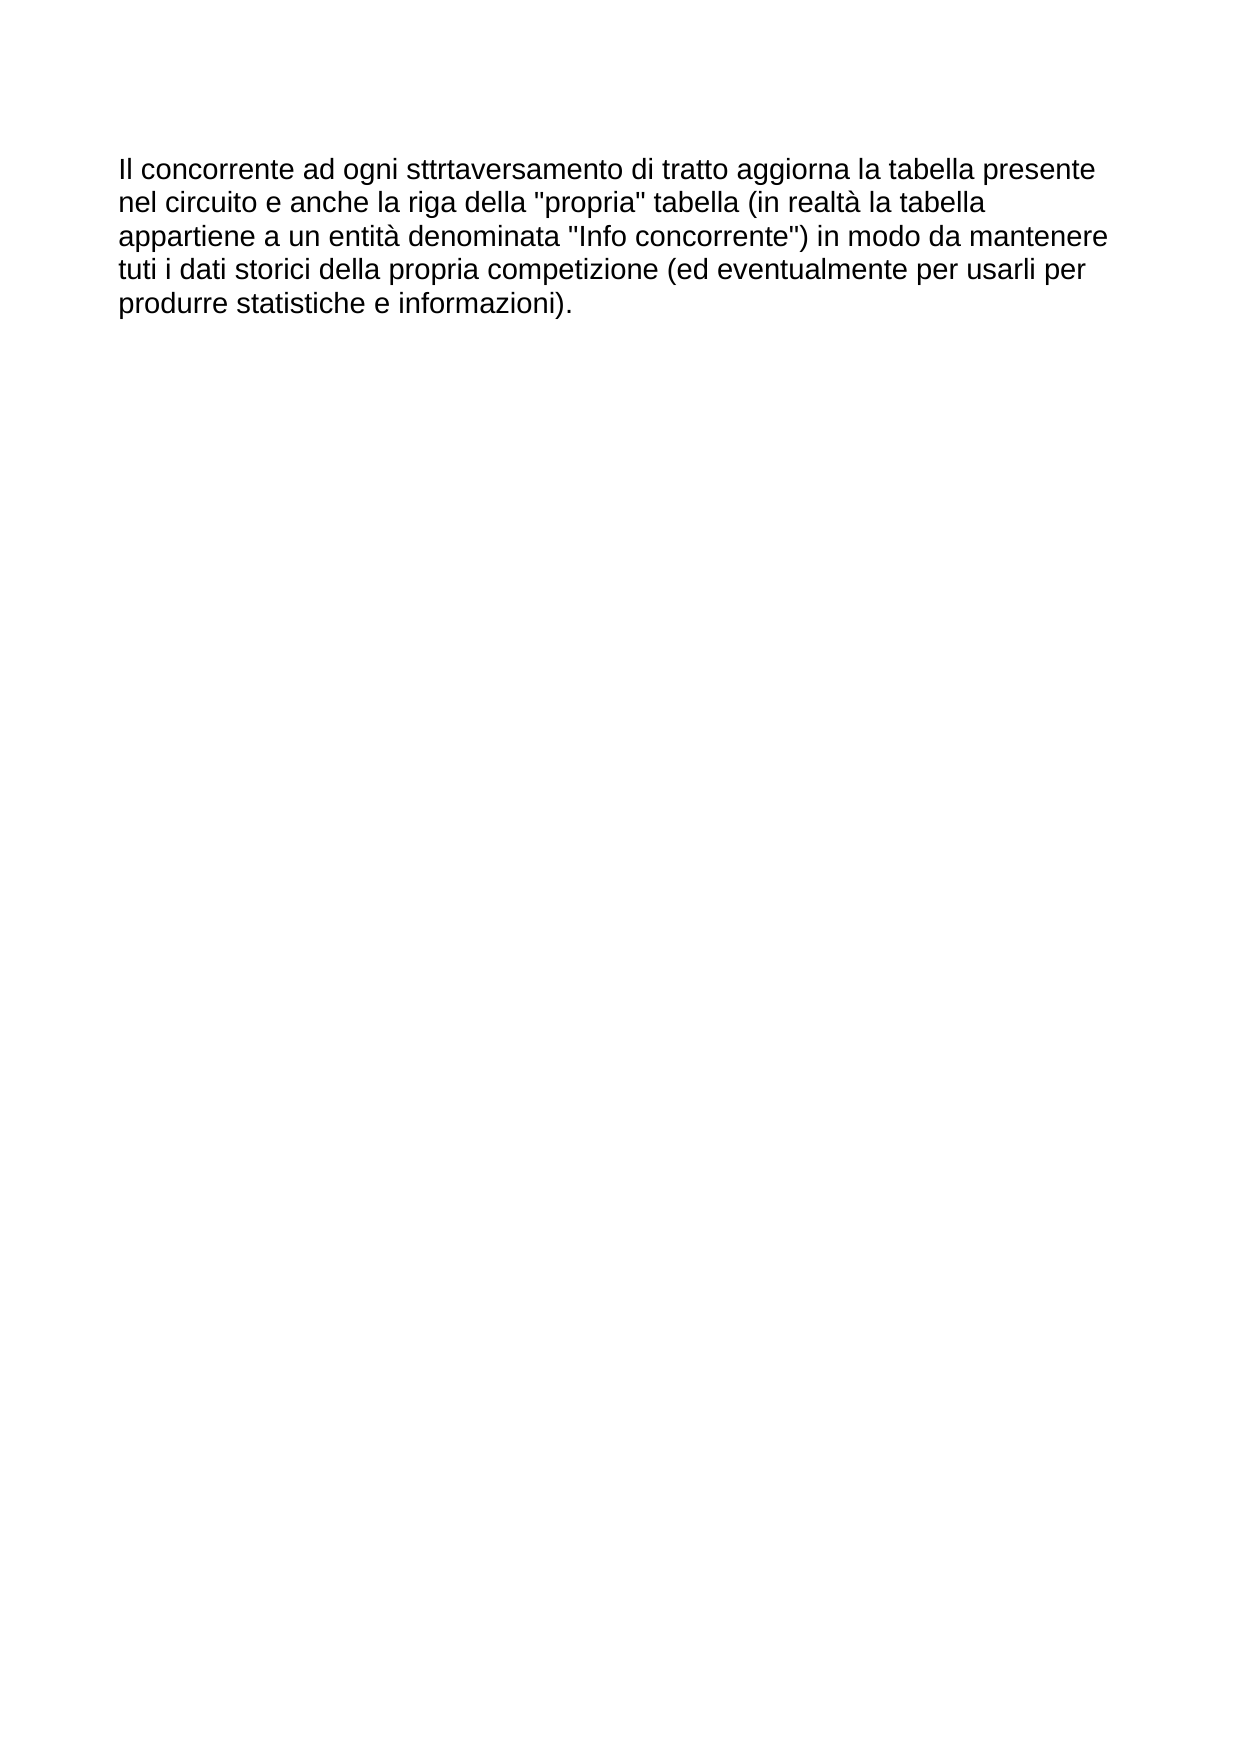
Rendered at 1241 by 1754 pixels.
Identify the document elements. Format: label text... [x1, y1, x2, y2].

text Il concorrente ad ogni sttrtaversamento di tratto aggiorna la tabella presente nel circuito e anche la riga della "propria" tabella (in realtà la tabella appartiene a un entità denominata "Info concorrente") in modo da mantenere tuti i dati storici della propria competizione (ed eventualmente per usarli per produrre statistiche e informazioni). [118, 152, 1122, 319]
